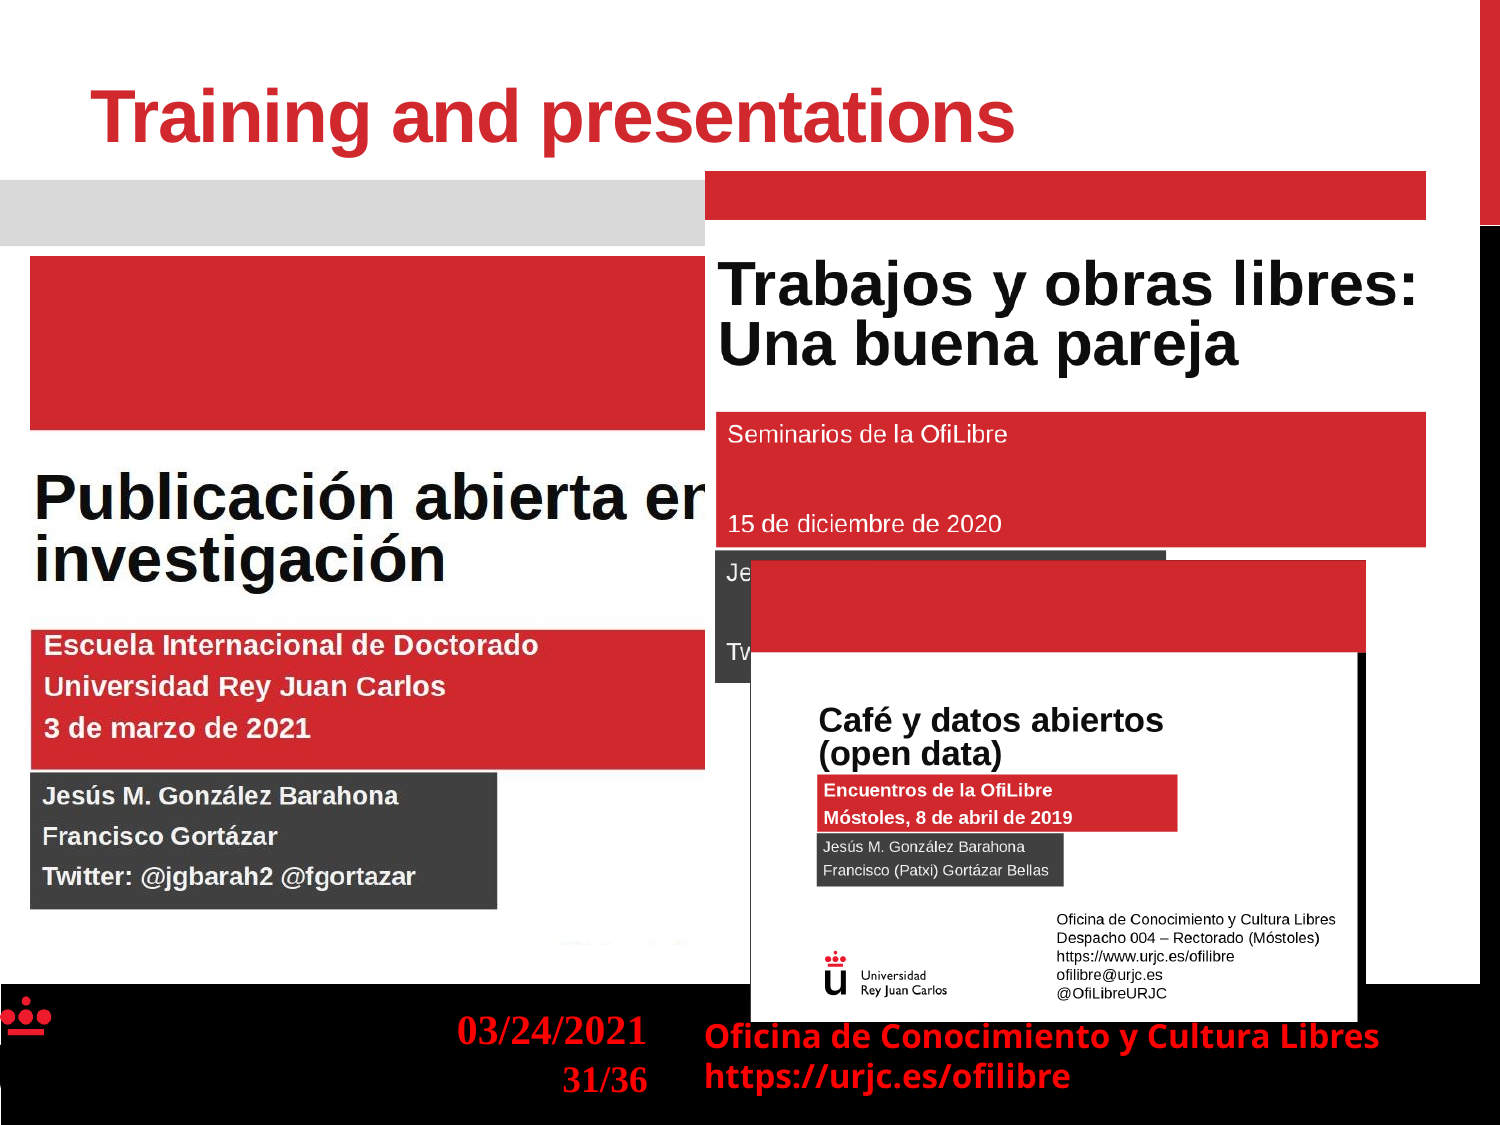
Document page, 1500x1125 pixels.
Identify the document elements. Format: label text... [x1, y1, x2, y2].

picture [30, 171, 1426, 1022]
text_box Training and presentations [0, 24, 1326, 172]
title [75, 15, 1425, 171]
